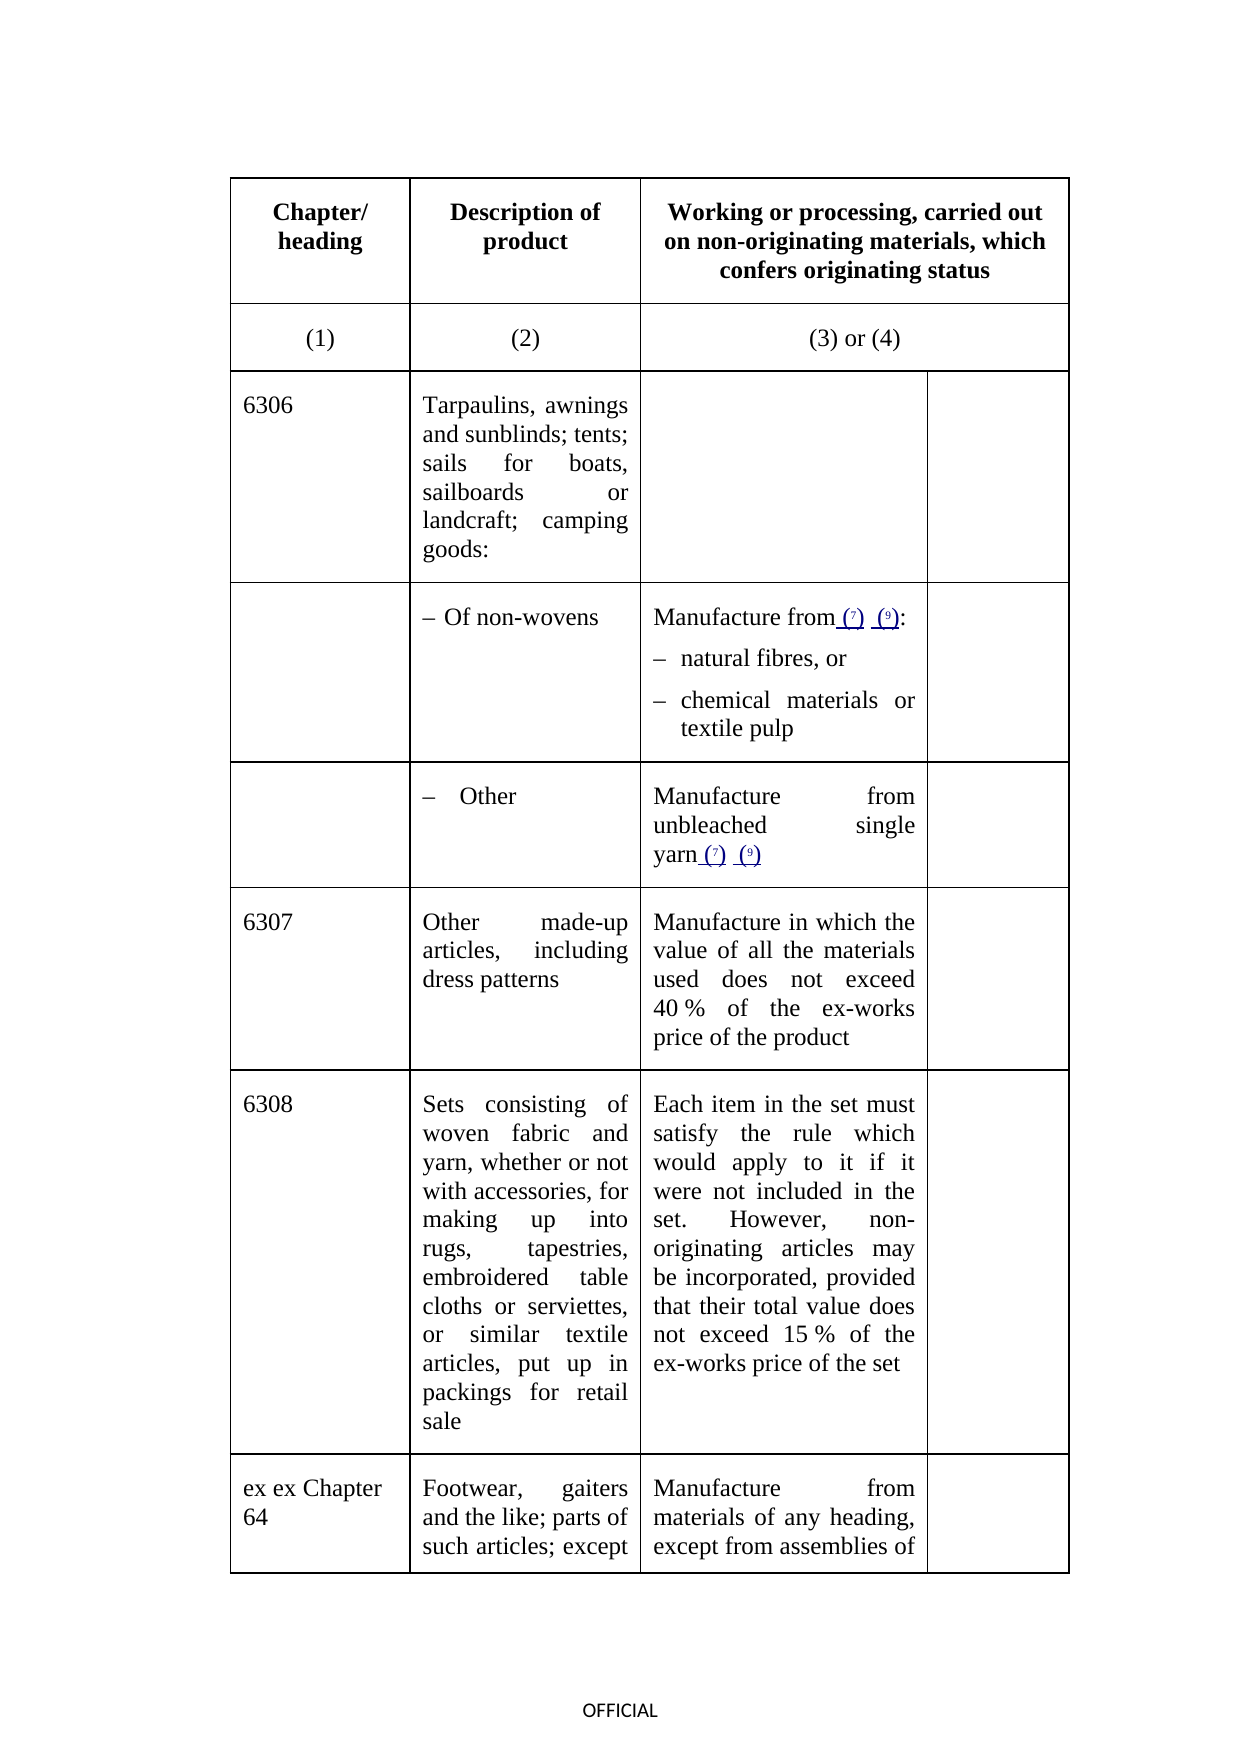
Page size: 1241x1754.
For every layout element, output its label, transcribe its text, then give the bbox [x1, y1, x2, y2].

table_header – [423, 596, 444, 637]
table_cell Each item in the set must satisfy the rule which would apply to it if it were not included in the set. However, non-originating articles may be incorporated, provided that their total value does not exceed 15 % of the ex-works price of the set [641, 1071, 927, 1453]
table_cell [928, 372, 1068, 582]
table_cell [641, 372, 927, 582]
table_header Chapter/ heading [231, 179, 409, 302]
table_cell Other made-up articles, including dress patterns [411, 888, 640, 1069]
table_cell [928, 583, 1068, 761]
table_cell [928, 1455, 1068, 1572]
table_cell (1) [231, 304, 409, 370]
table_cell Manufacture from (7) (9): [641, 583, 927, 761]
table_cell – [653, 679, 681, 748]
table_header – [423, 775, 459, 816]
table_header – [653, 637, 681, 678]
table_cell Tarpaulins, awnings and sunblinds; tents; sails for boats, sailboards or landcraft; camping goods: [411, 372, 640, 582]
table_cell Manufacture in which the value of all the materials used does not exceed 40 % of the ex-works price of the product [641, 888, 927, 1069]
table_cell chemical materials or textile pulp [681, 679, 915, 748]
table_header Of non-wovens [444, 596, 628, 637]
table_cell ex ex Chapter 64 [231, 1455, 409, 1572]
table_cell 6308 [231, 1071, 409, 1453]
table_cell [231, 763, 409, 886]
table_cell 6306 [231, 372, 409, 582]
table_header natural fibres, or [681, 637, 915, 678]
table_header Working or processing, carried out on non-originating materials, which confers originating status [641, 179, 1068, 302]
table_header Description of product [411, 179, 640, 302]
table_cell Manufacture from unbleached single yarn (7) (9) [641, 763, 927, 886]
table_cell [231, 583, 409, 761]
table_cell 6307 [231, 888, 409, 1069]
table_cell [411, 763, 640, 886]
table_cell Manufacture from materials of any heading, except from assemblies of [641, 1455, 927, 1572]
table_header Other [459, 775, 628, 816]
table_cell (3) or (4) [641, 304, 1068, 370]
table_cell (2) [411, 304, 640, 370]
table_cell Footwear, gaiters and the like; parts of such articles; except [411, 1455, 640, 1572]
table_cell Sets consisting of woven fabric and yarn, whether or not with accessories, for making up into rugs, tapestries, embroidered table cloths or serviettes, or similar textile articles, put up in packings for retail sale [411, 1071, 640, 1453]
table_cell [928, 1071, 1068, 1453]
table_cell [928, 888, 1068, 1069]
table_cell [928, 763, 1068, 886]
table_cell [411, 583, 640, 761]
